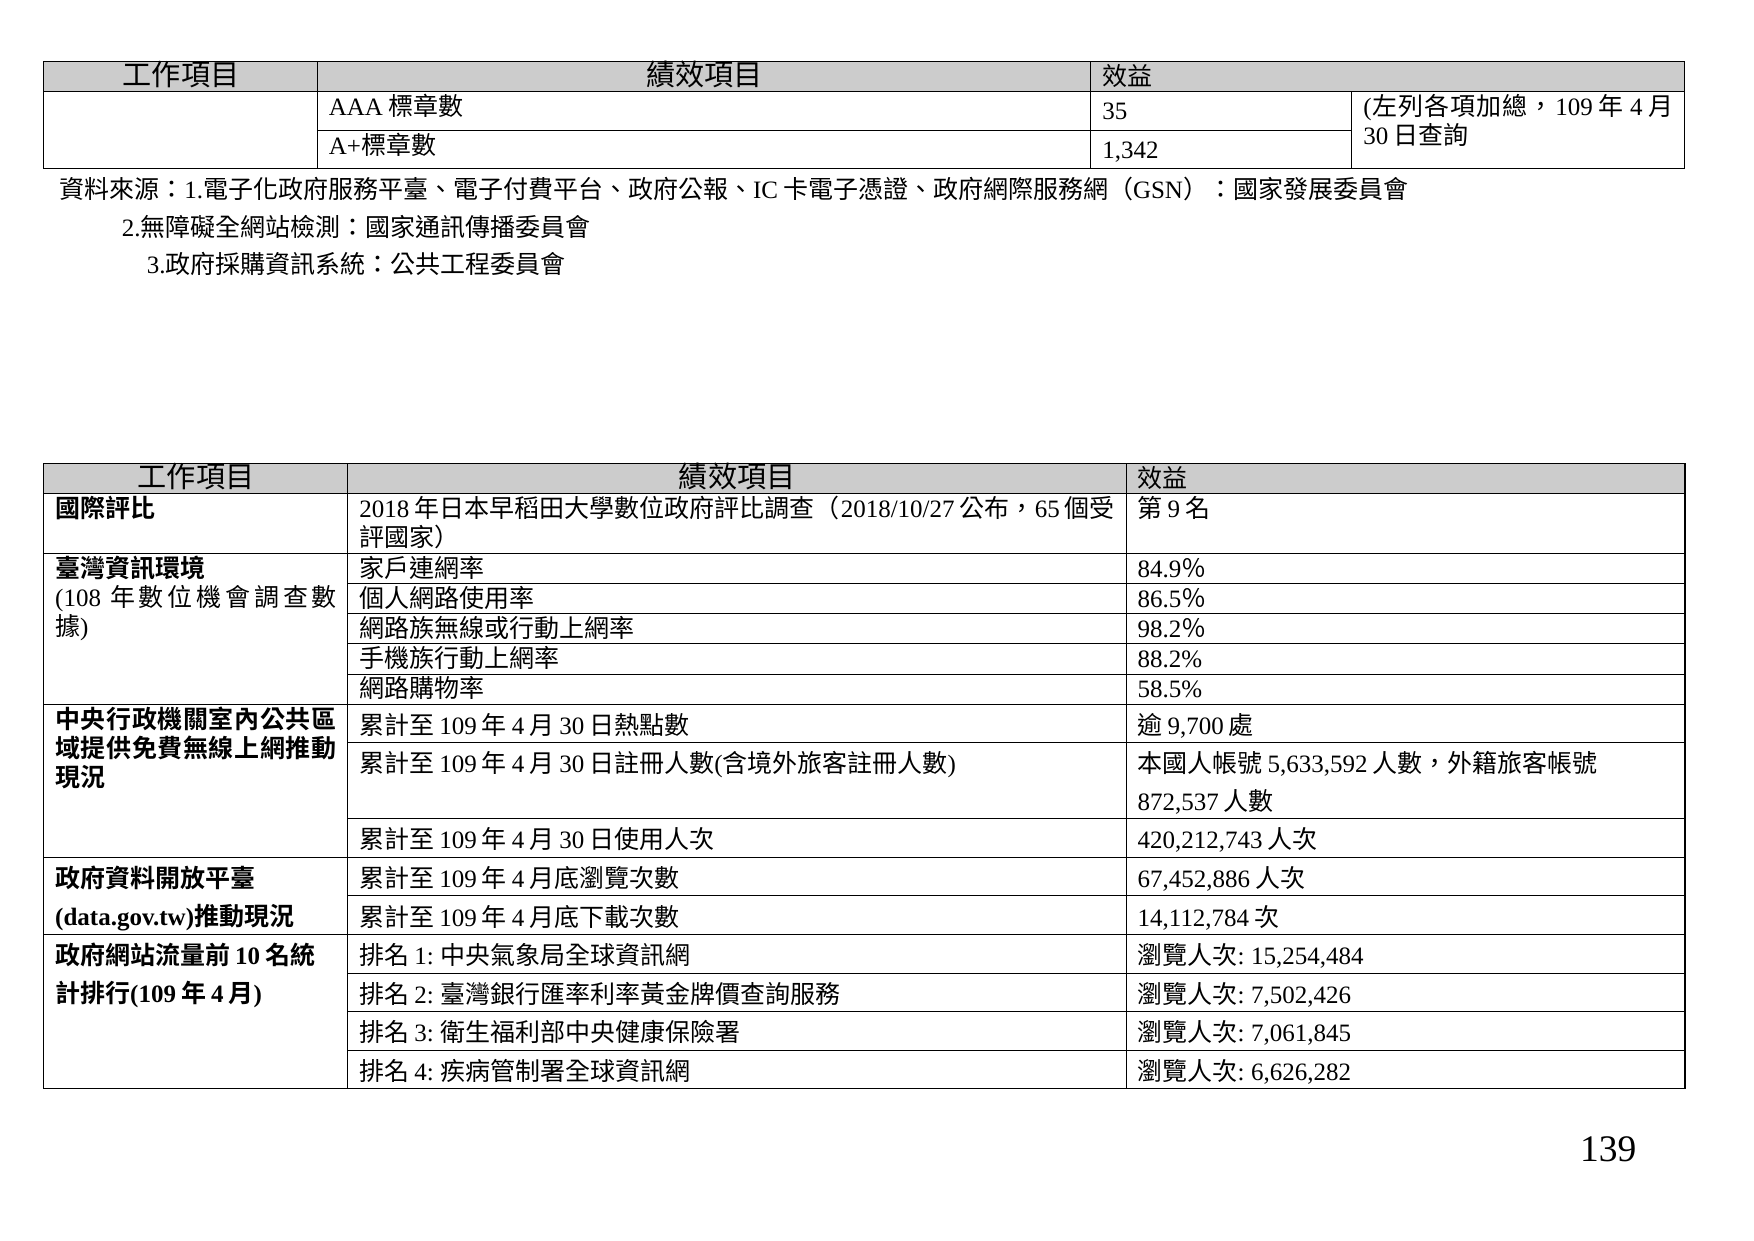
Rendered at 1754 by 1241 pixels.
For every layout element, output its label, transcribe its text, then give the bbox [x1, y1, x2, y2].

table_cell 排名4: 疾病管制署全球資訊網 [348, 1051, 1126, 1088]
table_header 效益 [1091, 62, 1684, 91]
table_cell 瀏覽人次: 7,061,845 [1127, 1012, 1684, 1049]
table_cell 67,452,886人次 [1127, 858, 1684, 895]
table_cell 98.2％ [1127, 614, 1684, 643]
table_cell 2018年日本早稻田大學數位政府評比調查（2018/10/27公布，65個受評國家） [348, 494, 1126, 553]
table_cell 88.2% [1127, 644, 1684, 673]
table_header 工作項目 [44, 464, 347, 493]
table_cell 58.5% [1127, 675, 1684, 704]
table_header 工作項目 [44, 62, 317, 91]
table_cell 1,342 [1091, 131, 1351, 168]
table_cell 35 [1091, 92, 1351, 130]
text 2.無障礙全網站檢測：國家通訊傳播委員會 [59, 207, 1636, 244]
table_cell 排名3: 衛生福利部中央健康保險署 [348, 1012, 1126, 1049]
table_cell 排名1: 中央氣象局全球資訊網 [348, 935, 1126, 972]
table_cell 瀏覽人次: 7,502,426 [1127, 974, 1684, 1011]
table_cell 第9名 [1127, 494, 1684, 553]
table_cell 手機族行動上網率 [348, 644, 1126, 673]
table_cell 84.9％ [1127, 554, 1684, 583]
table_cell 瀏覽人次: 6,626,282 [1127, 1051, 1684, 1088]
text 3.政府採購資訊系統：公共工程委員會 [59, 244, 1636, 282]
table_cell 網路族無線或行動上網率 [348, 614, 1126, 643]
table_cell 14,112,784次 [1127, 896, 1684, 934]
table_header 效益 [1127, 464, 1684, 493]
table_cell 網路購物率 [348, 675, 1126, 704]
text 資料來源：1.電子化政府服務平臺、電子付費平台、政府公報、IC卡電子憑證、政府網際服務網（GSN）：國家發展委員會 [59, 169, 1636, 207]
table_cell 中央行政機關室內公共區域提供免費無線上網推動現況 [44, 705, 347, 857]
table_cell 本國人帳號5,633,592人數，外籍旅客帳號 872,537人數 [1127, 743, 1684, 818]
table_cell 國際評比 [44, 494, 347, 553]
table_cell 政府網站流量前10名統計排行(109年4月) [44, 935, 347, 1088]
table_cell 瀏覽人次: 15,254,484 [1127, 935, 1684, 972]
table_header 績效項目 [318, 62, 1090, 91]
table_cell 累計至109年4月30日註冊人數(含境外旅客註冊人數) [348, 743, 1126, 818]
table_cell 逾9,700處 [1127, 705, 1684, 742]
table_cell 排名2: 臺灣銀行匯率利率黃金牌價查詢服務 [348, 974, 1126, 1011]
table_cell AAA標章數 [318, 92, 1090, 130]
table_cell 臺灣資訊環境 (108年數位機會調查數據) [44, 554, 347, 704]
table_cell [44, 92, 317, 168]
table_cell A+標章數 [318, 131, 1090, 168]
table_cell 累計至109年4月30日使用人次 [348, 819, 1126, 857]
table_cell 86.5％ [1127, 584, 1684, 613]
table_cell 累計至109年4月30日熱點數 [348, 705, 1126, 742]
table_cell 累計至109年4月底下載次數 [348, 896, 1126, 934]
table_header 績效項目 [348, 464, 1126, 493]
table_cell 家戶連網率 [348, 554, 1126, 583]
table_cell 420,212,743人次 [1127, 819, 1684, 857]
table_cell 個人網路使用率 [348, 584, 1126, 613]
table_cell 累計至109年4月底瀏覽次數 [348, 858, 1126, 895]
table_cell 政府資料開放平臺(data.gov.tw)推動現況 [44, 858, 347, 934]
table_cell (左列各項加總，109年4月30日查詢 [1352, 92, 1684, 168]
